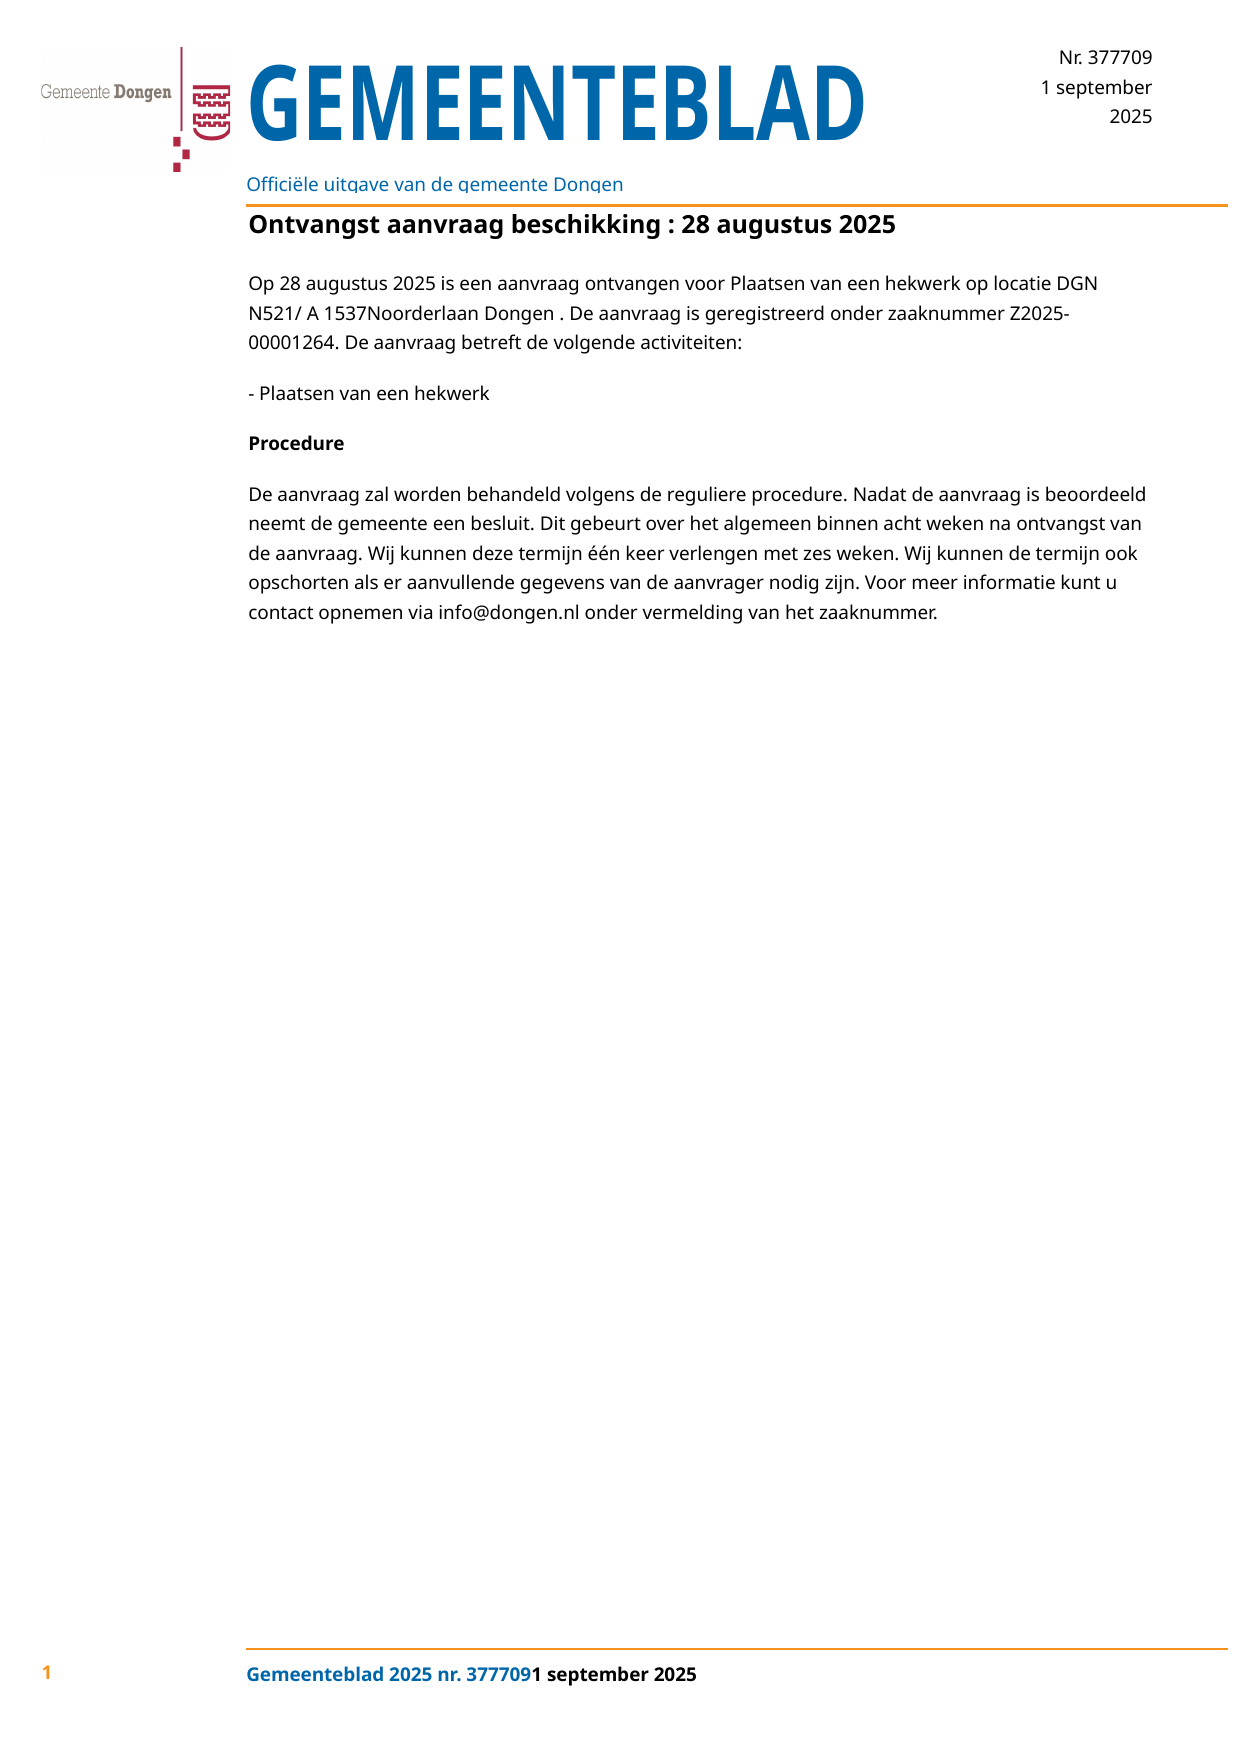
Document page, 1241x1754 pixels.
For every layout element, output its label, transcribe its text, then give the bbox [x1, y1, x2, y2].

text - Plaatsen van een hekwerk [248, 380, 1152, 406]
text Ontvangst aanvraag beschikking : 28 augustus 2025 [248, 207, 1152, 241]
picture [41, 47, 231, 172]
text De aanvraag zal worden behandeld volgens de reguliere procedure. Nadat de aanvraag is beoordeeld neemt de gemeente een besluit. Dit gebeurt over het algemeen binnen acht weken na ontvangst van de aanvraag. Wij kunnen deze termijn één keer verlengen met zes weken. Wij kunnen de termijn ook opschorten als er aanvullende gegevens van de aanvrager nodig zijn. Voor meer informatie kunt u contact opnemen via info@dongen.nl onder vermelding van het zaaknummer. [248, 481, 1152, 625]
text Op 28 augustus 2025 is een aanvraag ontvangen voor Plaatsen van een hekwerk op locatie DGN N521/ A 1537Noorderlaan Dongen . De aanvraag is geregistreerd onder zaaknummer Z2025-00001264. De aanvraag betreft de volgende activiteiten: [248, 270, 1152, 355]
text Procedure [248, 430, 1152, 456]
